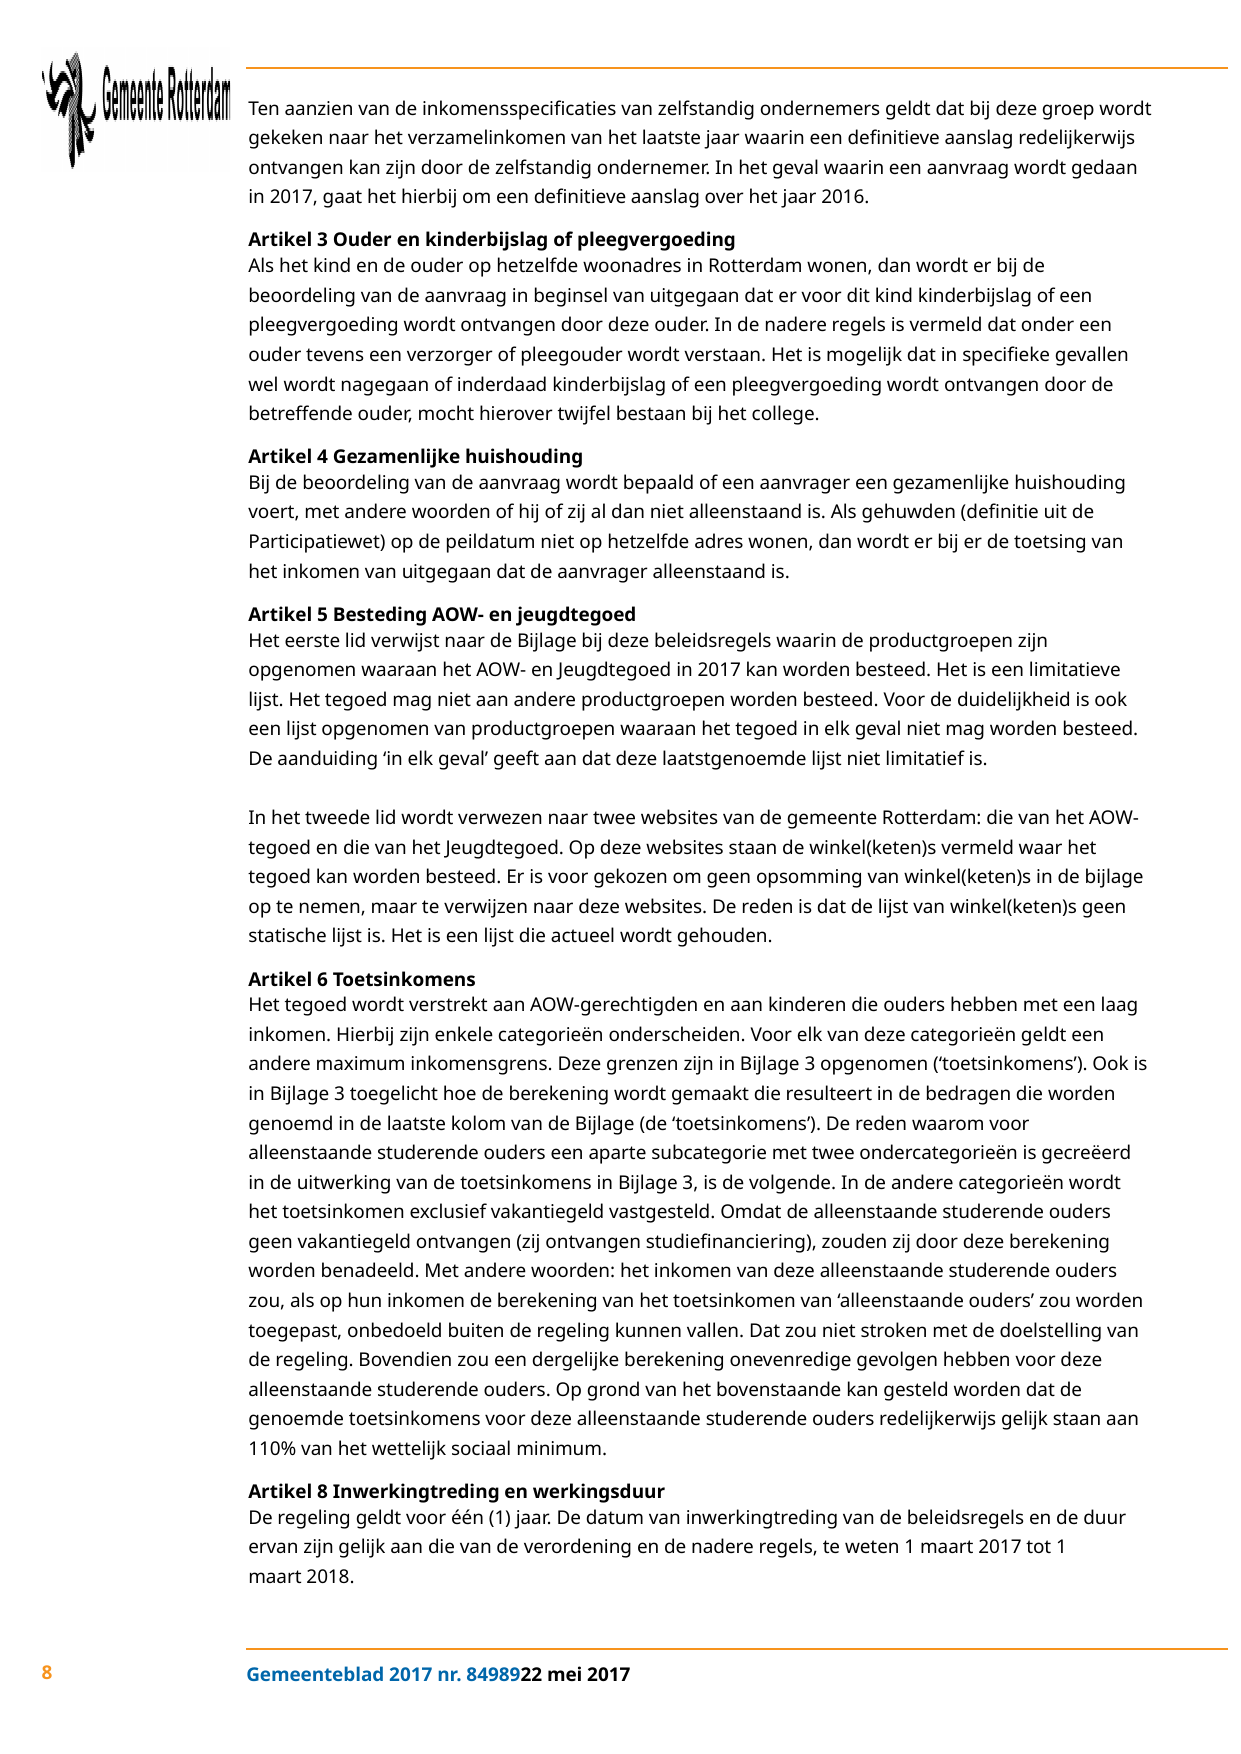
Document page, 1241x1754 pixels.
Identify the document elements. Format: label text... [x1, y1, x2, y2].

picture [41, 47, 231, 172]
text Artikel 4 Gezamenlijke huishouding [248, 443, 1152, 469]
text Als het kind en de ouder op hetzelfde woonadres in Rotterdam wonen, dan wordt er bij de beoordeling van de aanvraag in beginsel van uitgegaan dat er voor dit kind kinderbijslag of een pleegvergoeding wordt ontvangen door deze ouder. In de nadere regels is vermeld dat onder een ouder tevens een verzorger of pleegouder wordt verstaan. Het is mogelijk dat in specifieke gevallen wel wordt nagegaan of inderdaad kinderbijslag of een pleegvergoeding wordt ontvangen door de betreffende ouder, mocht hierover twijfel bestaan bij het college. [248, 252, 1152, 426]
text De regeling geldt voor één (1) jaar. De datum van inwerkingtreding van de beleidsregels en de duur ervan zijn gelijk aan die van de verordening en de nadere regels, te weten 1 maart 2017 tot 1 maart 2018. [248, 1504, 1152, 1589]
text Artikel 3 Ouder en kinderbijslag of pleegvergoeding [248, 227, 1152, 252]
text Het tegoed wordt verstrekt aan AOW-gerechtigden en aan kinderen die ouders hebben met een laag inkomen. Hierbij zijn enkele categorieën onderscheiden. Voor elk van deze categorieën geldt een andere maximum inkomensgrens. Deze grenzen zijn in Bijlage 3 opgenomen (‘toetsinkomens’). Ook is in Bijlage 3 toegelicht hoe de berekening wordt gemaakt die resulteert in de bedragen die worden genoemd in de laatste kolom van de Bijlage (de ‘toetsinkomens’). De reden waarom voor alleenstaande studerende ouders een aparte subcategorie met twee ondercategorieën is gecreëerd in de uitwerking van de toetsinkomens in Bijlage 3, is de volgende. In de andere categorieën wordt het toetsinkomen exclusief vakantiegeld vastgesteld. Omdat de alleenstaande studerende ouders geen vakantiegeld ontvangen (zij ontvangen studiefinanciering), zouden zij door deze berekening worden benadeeld. Met andere woorden: het inkomen van deze alleenstaande studerende ouders zou, als op hun inkomen de berekening van het toetsinkomen van ‘alleenstaande ouders’ zou worden toegepast, onbedoeld buiten de regeling kunnen vallen. Dat zou niet stroken met de doelstelling van de regeling. Bovendien zou een dergelijke berekening onevenredige gevolgen hebben voor deze alleenstaande studerende ouders. Op grond van het bovenstaande kan gesteld worden dat de genoemde toetsinkomens voor deze alleenstaande studerende ouders redelijkerwijs gelijk staan aan 110% van het wettelijk sociaal minimum. [248, 991, 1152, 1461]
text Ten aanzien van de inkomensspecificaties van zelfstandig ondernemers geldt dat bij deze groep wordt gekeken naar het verzamelinkomen van het laatste jaar waarin een definitieve aanslag redelijkerwijs ontvangen kan zijn door de zelfstandig ondernemer. In het geval waarin een aanvraag wordt gedaan in 2017, gaat het hierbij om een definitieve aanslag over het jaar 2016. [248, 95, 1152, 209]
text Artikel 8 Inwerkingtreding en werkingsduur [248, 1478, 1152, 1504]
text In het tweede lid wordt verwezen naar twee websites van de gemeente Rotterdam: die van het AOW-tegoed en die van het Jeugdtegoed. Op deze websites staan de winkel(keten)s vermeld waar het tegoed kan worden besteed. Er is voor gekozen om geen opsomming van winkel(keten)s in de bijlage op te nemen, maar te verwijzen naar deze websites. De reden is dat de lijst van winkel(keten)s geen statische lijst is. Het is een lijst die actueel wordt gehouden. [248, 804, 1152, 948]
text Artikel 5 Besteding AOW- en jeugdtegoed [248, 601, 1152, 627]
text Artikel 6 Toetsinkomens [248, 966, 1152, 991]
text Bij de beoordeling van de aanvraag wordt bepaald of een aanvrager een gezamenlijke huishouding voert, met andere woorden of hij of zij al dan niet alleenstaand is. Als gehuwden (definitie uit de Participatiewet) op de peildatum niet op hetzelfde adres wonen, dan wordt er bij er de toetsing van het inkomen van uitgegaan dat de aanvrager alleenstaand is. [248, 469, 1152, 584]
text Het eerste lid verwijst naar de Bijlage bij deze beleidsregels waarin de productgroepen zijn opgenomen waaraan het AOW- en Jeugdtegoed in 2017 kan worden besteed. Het is een limitatieve lijst. Het tegoed mag niet aan andere productgroepen worden besteed. Voor de duidelijkheid is ook een lijst opgenomen van productgroepen waaraan het tegoed in elk geval niet mag worden besteed. De aanduiding ‘in elk geval’ geeft aan dat deze laatstgenoemde lijst niet limitatief is. [248, 627, 1152, 771]
